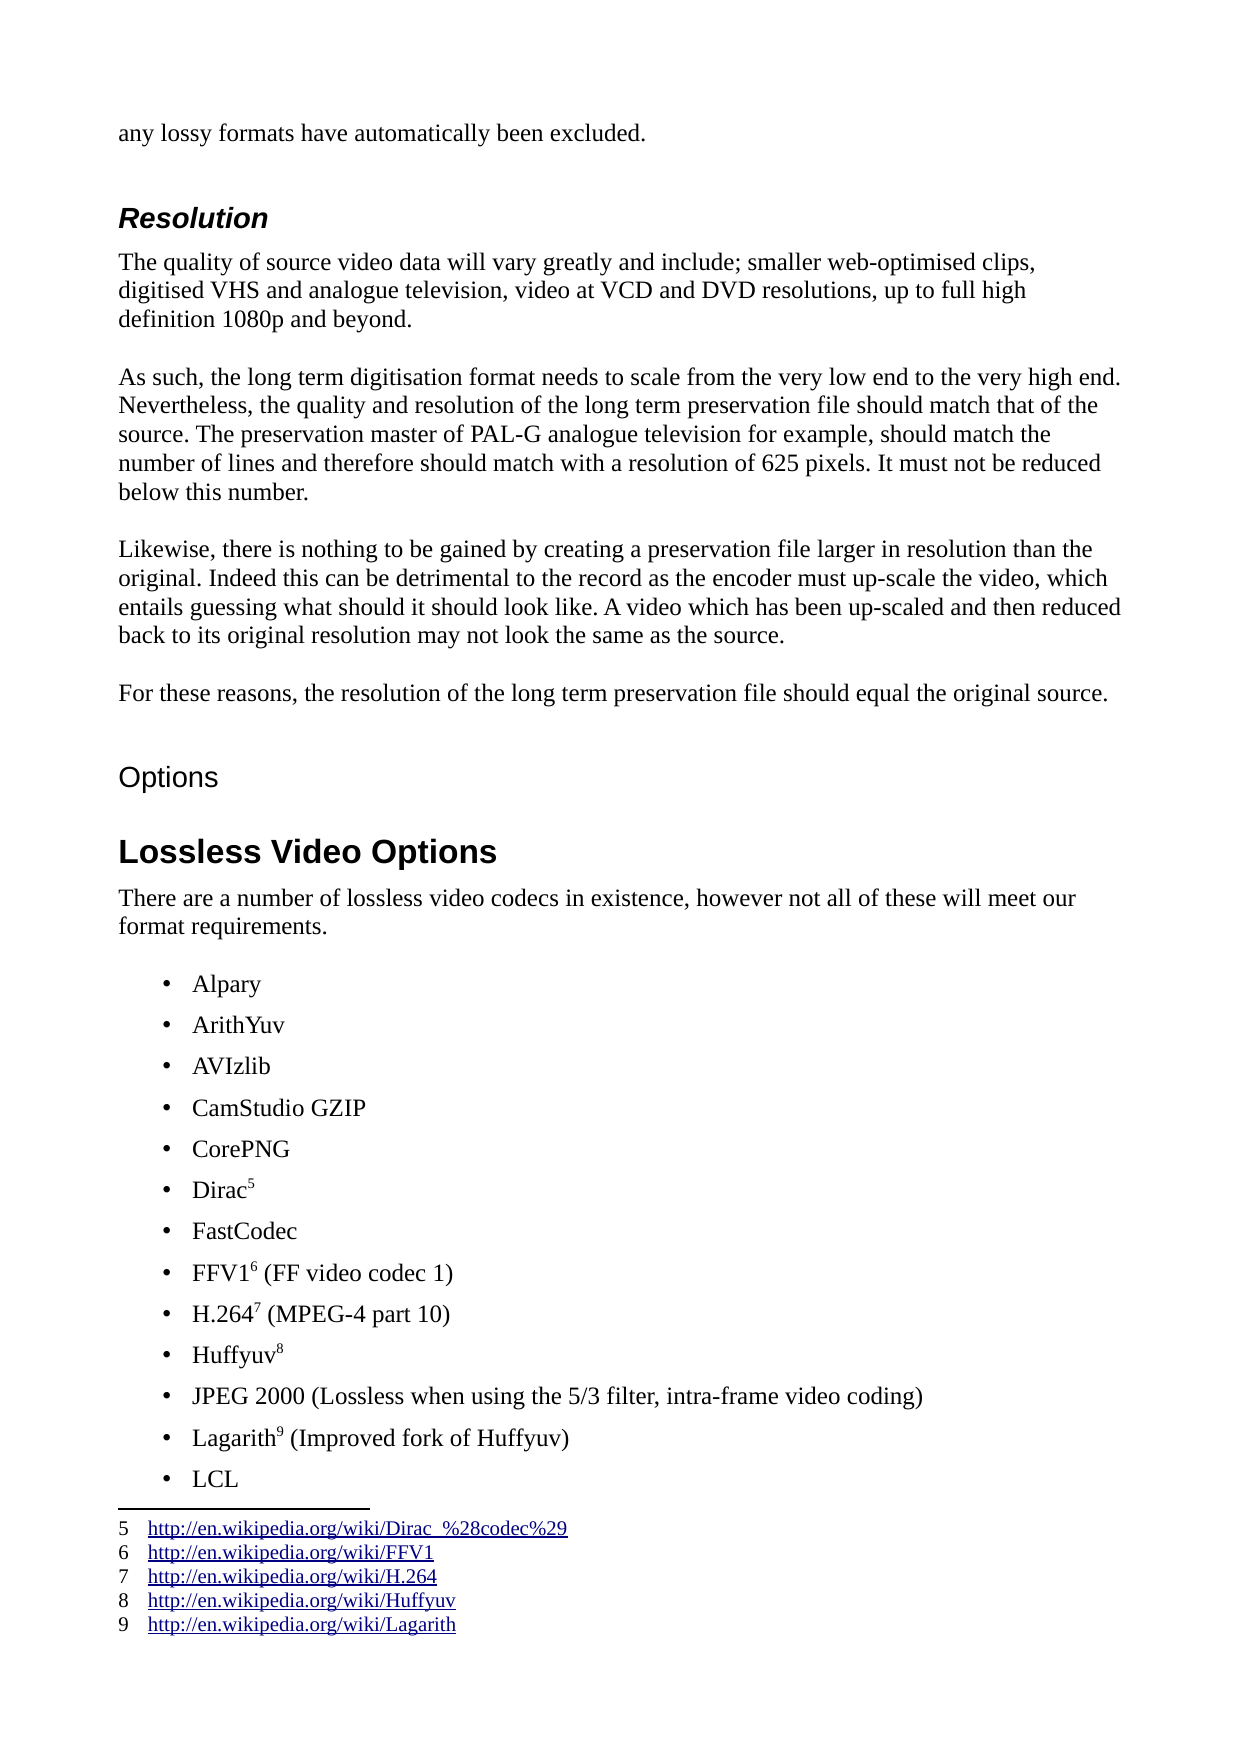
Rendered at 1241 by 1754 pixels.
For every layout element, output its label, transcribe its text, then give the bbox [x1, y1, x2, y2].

text Likewise, there is nothing to be gained by creating a preservation file larger in resolution than the original. Indeed this can be detrimental to the record as the encoder must up-scale the video, which entails guessing what should it should look like. A video which has been up-scaled and then reduced back to its original resolution may not look the same as the source. [118, 534, 1122, 649]
list JPEG 2000 (Lossless when using the 5/3 filter, intra-frame video coding) [162, 1381, 1122, 1410]
list http://en.wikipedia.org/wiki/Huffyuv [118, 1588, 1122, 1612]
list Huffyuv [162, 1340, 1122, 1369]
list http://en.wikipedia.org/wiki/FFV1 [118, 1539, 1122, 1564]
list FastCodec [162, 1216, 1122, 1245]
list AVIzlib [162, 1051, 1122, 1080]
list LCL [162, 1464, 1122, 1493]
subtitle Options [118, 760, 1122, 794]
list CamStudio GZIP [162, 1093, 1122, 1121]
list Dirac [162, 1175, 1122, 1204]
text The quality of source video data will vary greatly and include; smaller web-optimised clips, digitised VHS and analogue television, video at VCD and DVD resolutions, up to full high definition 1080p and beyond. [118, 247, 1122, 333]
list ArithYuv [162, 1010, 1122, 1039]
list FFV1 (FF video codec 1) [162, 1258, 1122, 1286]
text As such, the long term digitisation format needs to scale from the very low end to the very high end. Nevertheless, the quality and resolution of the long term preservation file should match that of the source. The preservation master of PAL-G analogue television for example, should match the number of lines and therefore should match with a resolution of 625 pixels. It must not be reduced below this number. [118, 333, 1122, 505]
list http://en.wikipedia.org/wiki/H.264 [118, 1564, 1122, 1588]
list http://en.wikipedia.org/wiki/Lagarith [118, 1612, 1122, 1636]
list H.264 (MPEG-4 part 10) [162, 1299, 1122, 1328]
text any lossy formats have automatically been excluded. [118, 118, 1122, 147]
list CorePNG [162, 1134, 1122, 1163]
text There are a number of lossless video codecs in existence, however not all of these will meet our format requirements. [118, 883, 1122, 940]
subtitle Lossless Video Options [118, 831, 1122, 870]
subtitle Resolution [118, 201, 1122, 234]
list Lagarith (Improved fork of Huffyuv) [162, 1423, 1122, 1451]
list Alpary [162, 969, 1122, 998]
text For these reasons, the resolution of the long term preservation file should equal the original source. [118, 678, 1122, 707]
list http://en.wikipedia.org/wiki/Dirac_%28codec%29 [118, 1516, 1122, 1539]
